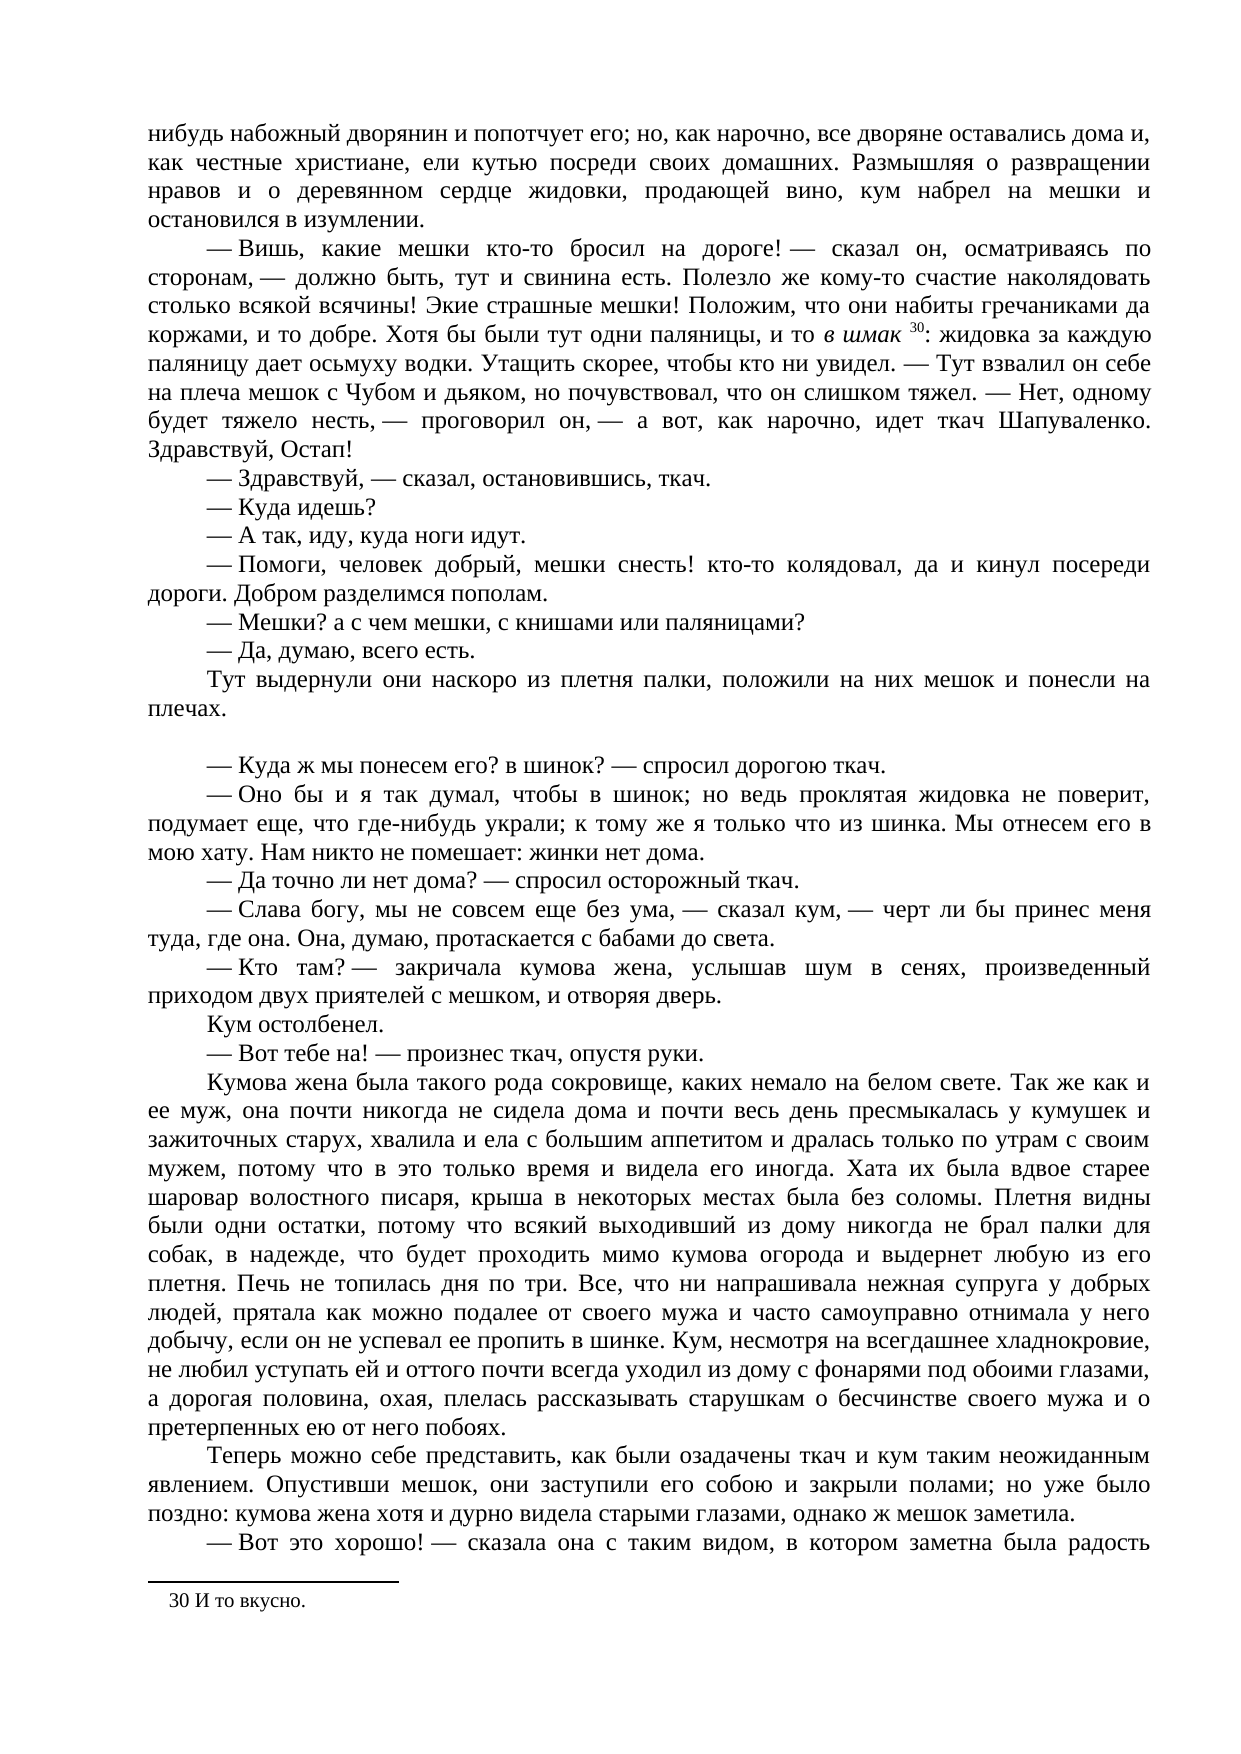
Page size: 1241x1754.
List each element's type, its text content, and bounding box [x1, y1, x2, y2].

text — А так, иду, куда ноги идут. [148, 521, 1152, 549]
text — Кто там? — закричала кумова жена, услышав шум в сенях, произведенный приходом двух приятелей с мешком, и отворяя дверь. [148, 952, 1152, 1009]
text — Слава богу, мы не совсем еще без ума, — сказал кум, — черт ли бы принес меня туда, где она. Она, думаю, протаскается с бабами до света. [148, 894, 1152, 952]
text — Здравствуй, — сказал, остановившись, ткач. [148, 463, 1152, 492]
text И то вкусно. [148, 1588, 1152, 1612]
text нибудь набожный дворянин и попотчует его; но, как нарочно, все дворяне оставались дома и, как честные христиане, ели кутью посреди своих домашних. Размышляя о развращении нравов и о деревянном сердце жидовки, продающей вино, кум набрел на мешки и остановился в изумлении. [148, 118, 1152, 233]
text — Куда ж мы понесем его? в шинок? — спросил дорогою ткач. [148, 751, 1152, 779]
text — Вишь, какие мешки кто-то бросил на дороге! — сказал он, осматриваясь по сторонам, — должно быть, тут и свинина есть. Полезло же кому-то счастие наколядовать столько всякой всячины! Экие страшные мешки! Положим, что они набиты гречаниками да коржами, и то добре. Хотя бы были тут одни паляницы, и то в шмак : жидовка за каждую паляницу дает осьмуху водки. Утащить скорее, чтобы кто ни увидел. — Тут взвалил он себе на плеча мешок с Чубом и дьяком, но почувствовал, что он слишком тяжел. — Нет, одному будет тяжело несть, — проговорил он, — а вот, как нарочно, идет ткач Шапуваленко. Здравствуй, Остап! [148, 233, 1152, 463]
text — Вот тебе на! — произнес ткач, опустя руки. [148, 1038, 1152, 1067]
text — Мешки? а с чем мешки, с книшами или паляницами? [148, 607, 1152, 636]
text — Оно бы и я так думал, чтобы в шинок; но ведь проклятая жидовка не поверит, подумает еще, что где-нибудь украли; к тому же я только что из шинка. Мы отнесем его в мою хату. Нам никто не помешает: жинки нет дома. [148, 779, 1152, 866]
text — Да точно ли нет дома? — спросил осторожный ткач. [148, 866, 1152, 894]
text Кум остолбенел. [148, 1009, 1152, 1038]
text Теперь можно себе представить, как были озадачены ткач и кум таким неожиданным явлением. Опустивши мешок, они заступили его собою и закрыли полами; но уже было поздно: кумова жена хотя и дурно видела старыми глазами, однако ж мешок заметила. [148, 1441, 1152, 1527]
text — Вот это хорошо! — сказала она с таким видом, в котором заметна была радость [148, 1527, 1152, 1556]
text Тут выдернули они наскоро из плетня палки, положили на них мешок и понесли на плечах. [148, 664, 1152, 722]
text — Да, думаю, всего есть. [148, 636, 1152, 664]
text — Помоги, человек добрый, мешки снесть! кто-то колядовал, да и кинул посереди дороги. Добром разделимся пополам. [148, 549, 1152, 607]
text — Куда идешь? [148, 492, 1152, 521]
text Кумова жена была такого рода сокровище, каких немало на белом свете. Так же как и ее муж, она почти никогда не сидела дома и почти весь день пресмыкалась у кумушек и зажиточных старух, хвалила и ела с большим аппетитом и дралась только по утрам с своим мужем, потому что в это только время и видела его иногда. Хата их была вдвое старее шаровар волостного писаря, крыша в некоторых местах была без соломы. Плетня видны были одни остатки, потому что всякий выходивший из дому никогда не брал палки для собак, в надежде, что будет проходить мимо кумова огорода и выдернет любую из его плетня. Печь не топилась дня по три. Все, что ни напрашивала нежная супруга у добрых людей, прятала как можно подалее от своего мужа и часто самоуправно отнимала у него добычу, если он не успевал ее пропить в шинке. Кум, несмотря на всегдашнее хладнокровие, не любил уступать ей и оттого почти всегда уходил из дому с фонарями под обоими глазами, а дорогая половина, охая, плелась рассказывать старушкам о бесчинстве своего мужа и о претерпенных ею от него побоях. [148, 1067, 1152, 1441]
